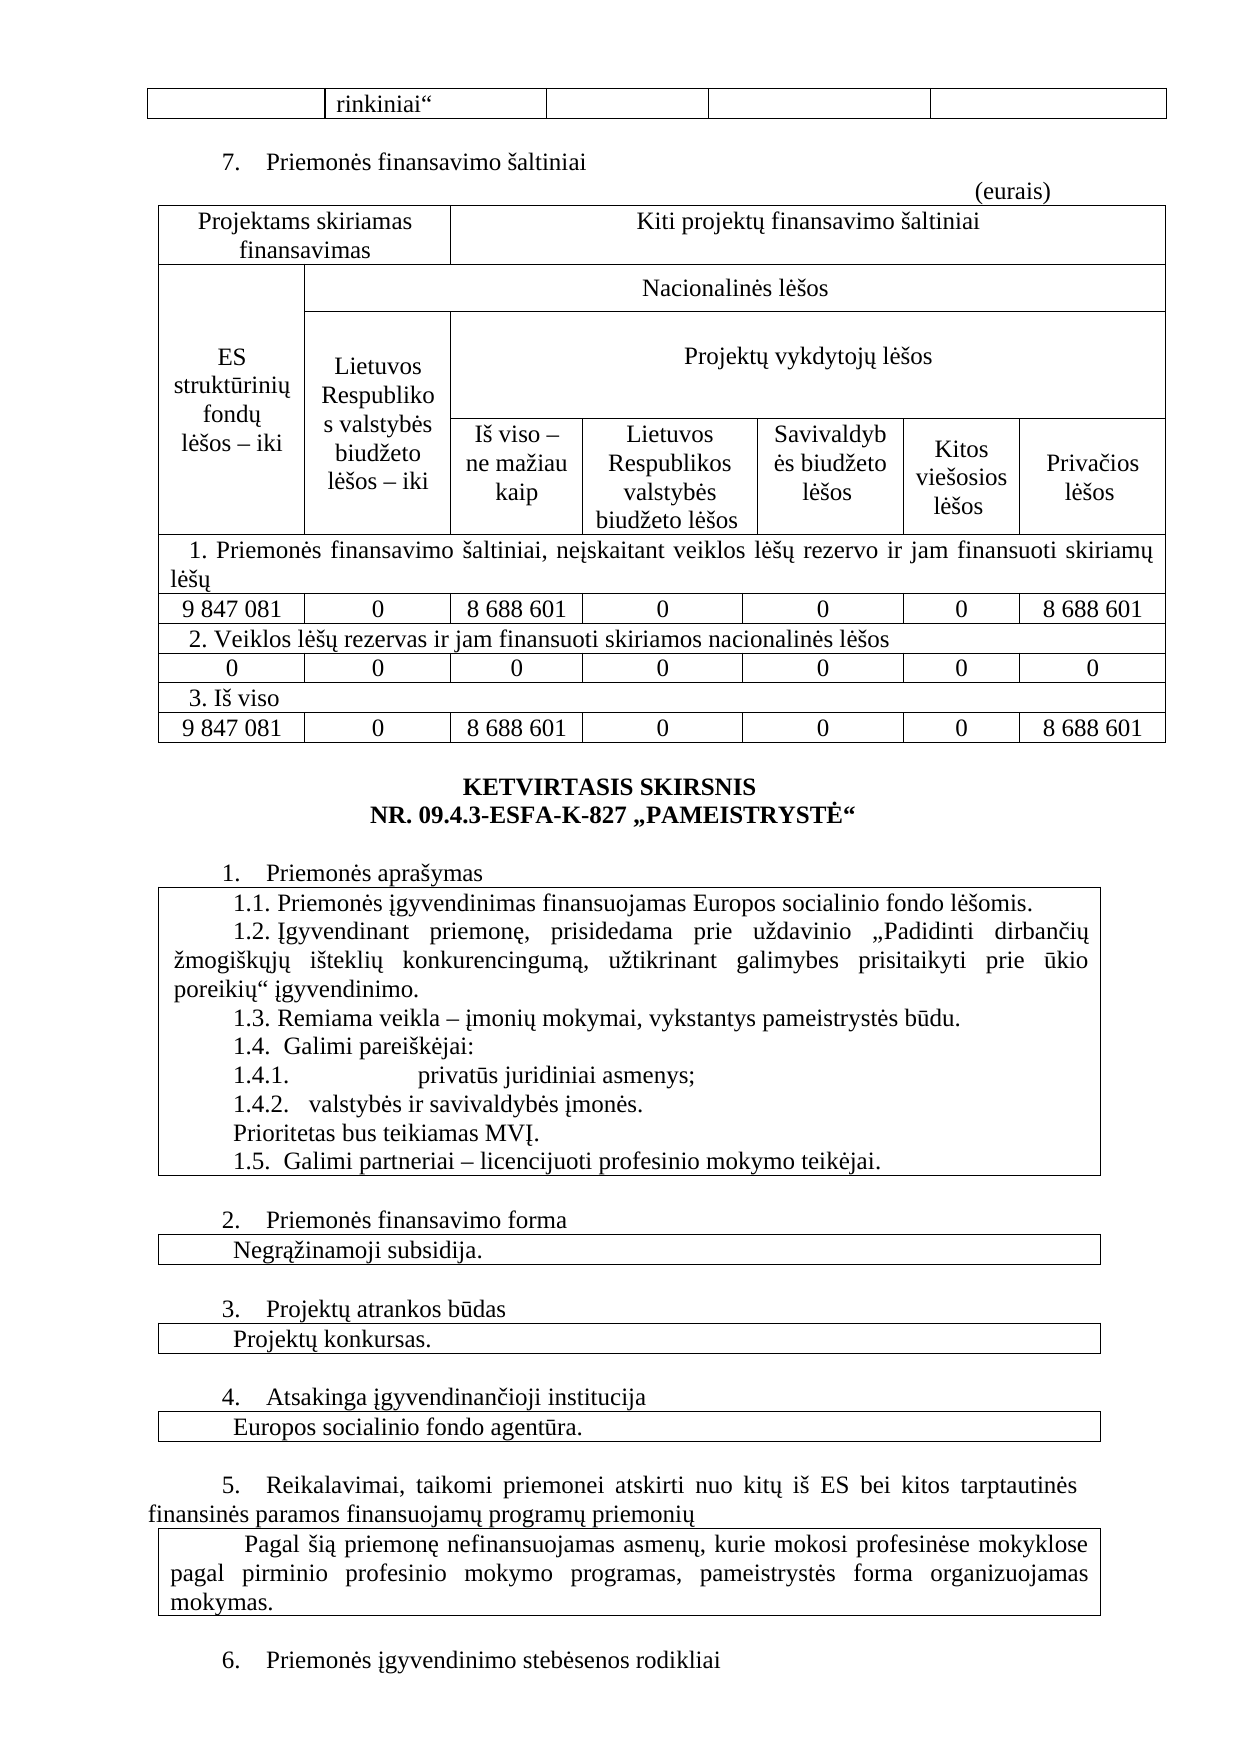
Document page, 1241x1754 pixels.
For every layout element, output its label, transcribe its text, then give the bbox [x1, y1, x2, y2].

table_cell 0 [583, 713, 742, 742]
table_cell 0 [743, 713, 903, 742]
text (eurais) [148, 176, 1078, 205]
table_cell Savivaldybės biudžeto lėšos [758, 419, 903, 534]
table_cell 0 [583, 594, 742, 623]
table_header Europos socialinio fondo agentūra. [159, 1412, 1100, 1441]
table_header 1.1. Priemonės įgyvendinimas finansuojamas Europos socialinio fondo lėšomis. [159, 888, 1100, 916]
table_cell 0 [904, 654, 1019, 682]
table_cell [148, 89, 324, 118]
table_cell 0 [1020, 654, 1165, 682]
table_cell 1. Priemonės finansavimo šaltiniai, neįskaitant veiklos lėšų rezervo ir jam finansuoti skiriamų lėšų [159, 535, 1165, 593]
table_cell rinkiniai“ [326, 89, 546, 118]
text 7. Priemonės finansavimo šaltiniai [222, 147, 1078, 176]
text 4. Atsakinga įgyvendinančioji institucija [222, 1382, 1078, 1411]
text 1. Priemonės aprašymas [222, 858, 1078, 887]
table_cell 9 847 081 [159, 713, 304, 742]
text 6. Priemonės įgyvendinimo stebėsenos rodikliai [222, 1645, 1078, 1674]
table_header Projektų konkursas. [159, 1324, 1100, 1352]
table_cell 0 [904, 594, 1019, 623]
table_cell Projektų vykdytojų lėšos [451, 312, 1165, 418]
table_cell 1.4. Galimi pareiškėjai: 1.4.1. privatūs juridiniai asmenys; 1.4.2. valstybės ir savivaldybės įmonės. Prioritetas bus teikiamas MVĮ. [159, 1031, 1100, 1146]
table_header Negrąžinamoji subsidija. [159, 1235, 1100, 1264]
table_header Projektams skiriamas finansavimas [159, 206, 450, 263]
text 5. Reikalavimai, taikomi priemonei atskirti nuo kitų iš ES bei kitos tarptautinės finansinės paramos finansuojamų programų priemonių [148, 1471, 1078, 1528]
table_cell 8 688 601 [1020, 713, 1165, 742]
table_cell Kitos viešosios lėšos [904, 419, 1019, 534]
table_cell 0 [743, 594, 903, 623]
table_cell Lietuvos Respublikos valstybės biudžeto lėšos [583, 419, 757, 534]
table_cell 0 [159, 654, 304, 682]
table_cell 0 [305, 654, 450, 682]
table_cell 1.3. Remiama veikla – įmonių mokymai, vykstantys pameistrystės būdu. [159, 1003, 1100, 1031]
table_cell Privačios lėšos [1020, 419, 1165, 534]
table_cell [931, 89, 1166, 118]
table_cell ES struktūrinių fondų lėšos – iki [159, 265, 304, 534]
table_cell 2. Veiklos lėšų rezervas ir jam finansuoti skiriamos nacionalinės lėšos [159, 624, 1165, 652]
table_header Pagal šią priemonę nefinansuojamas asmenų, kurie mokosi profesinėse mokyklose pagal pirminio profesinio mokymo programas, pameistrystės forma organizuojamas mokymas. [159, 1529, 1100, 1615]
table_cell 9 847 081 [159, 594, 304, 623]
text 2. Priemonės finansavimo forma [222, 1205, 1078, 1234]
table_cell [709, 89, 930, 118]
table_cell 0 [583, 654, 742, 682]
table_cell 0 [451, 654, 582, 682]
table_cell Iš viso – ne mažiau kaip [451, 419, 582, 534]
table_cell Lietuvos Respublikos valstybės biudžeto lėšos – iki [305, 312, 450, 534]
table_cell 0 [305, 713, 450, 742]
table_cell 1.2. Įgyvendinant priemonę, prisidedama prie uždavinio „Padidinti dirbančių žmogiškųjų išteklių konkurencingumą, užtikrinant galimybes prisitaikyti prie ūkio poreikių“ įgyvendinimo. [159, 916, 1100, 1003]
table_cell 8 688 601 [451, 594, 582, 623]
table_cell 0 [305, 594, 450, 623]
text NR. 09.4.3-ESFA-K-827 „PAMEISTRYSTĖ“ [148, 800, 1078, 829]
table_cell 0 [904, 713, 1019, 742]
text 3. Projektų atrankos būdas [222, 1294, 1078, 1323]
table_cell 3. Iš viso [159, 683, 1165, 712]
table_cell [547, 89, 708, 118]
table_cell 0 [743, 654, 903, 682]
text KETVIRTASIS SKIRSNIS [148, 772, 1078, 800]
table_cell Nacionalinės lėšos [305, 265, 1165, 311]
table_header Kiti projektų finansavimo šaltiniai [451, 206, 1165, 263]
table_cell 8 688 601 [1020, 594, 1165, 623]
table_cell 8 688 601 [451, 713, 582, 742]
table_cell 1.5. Galimi partneriai – licencijuoti profesinio mokymo teikėjai. [159, 1146, 1100, 1175]
